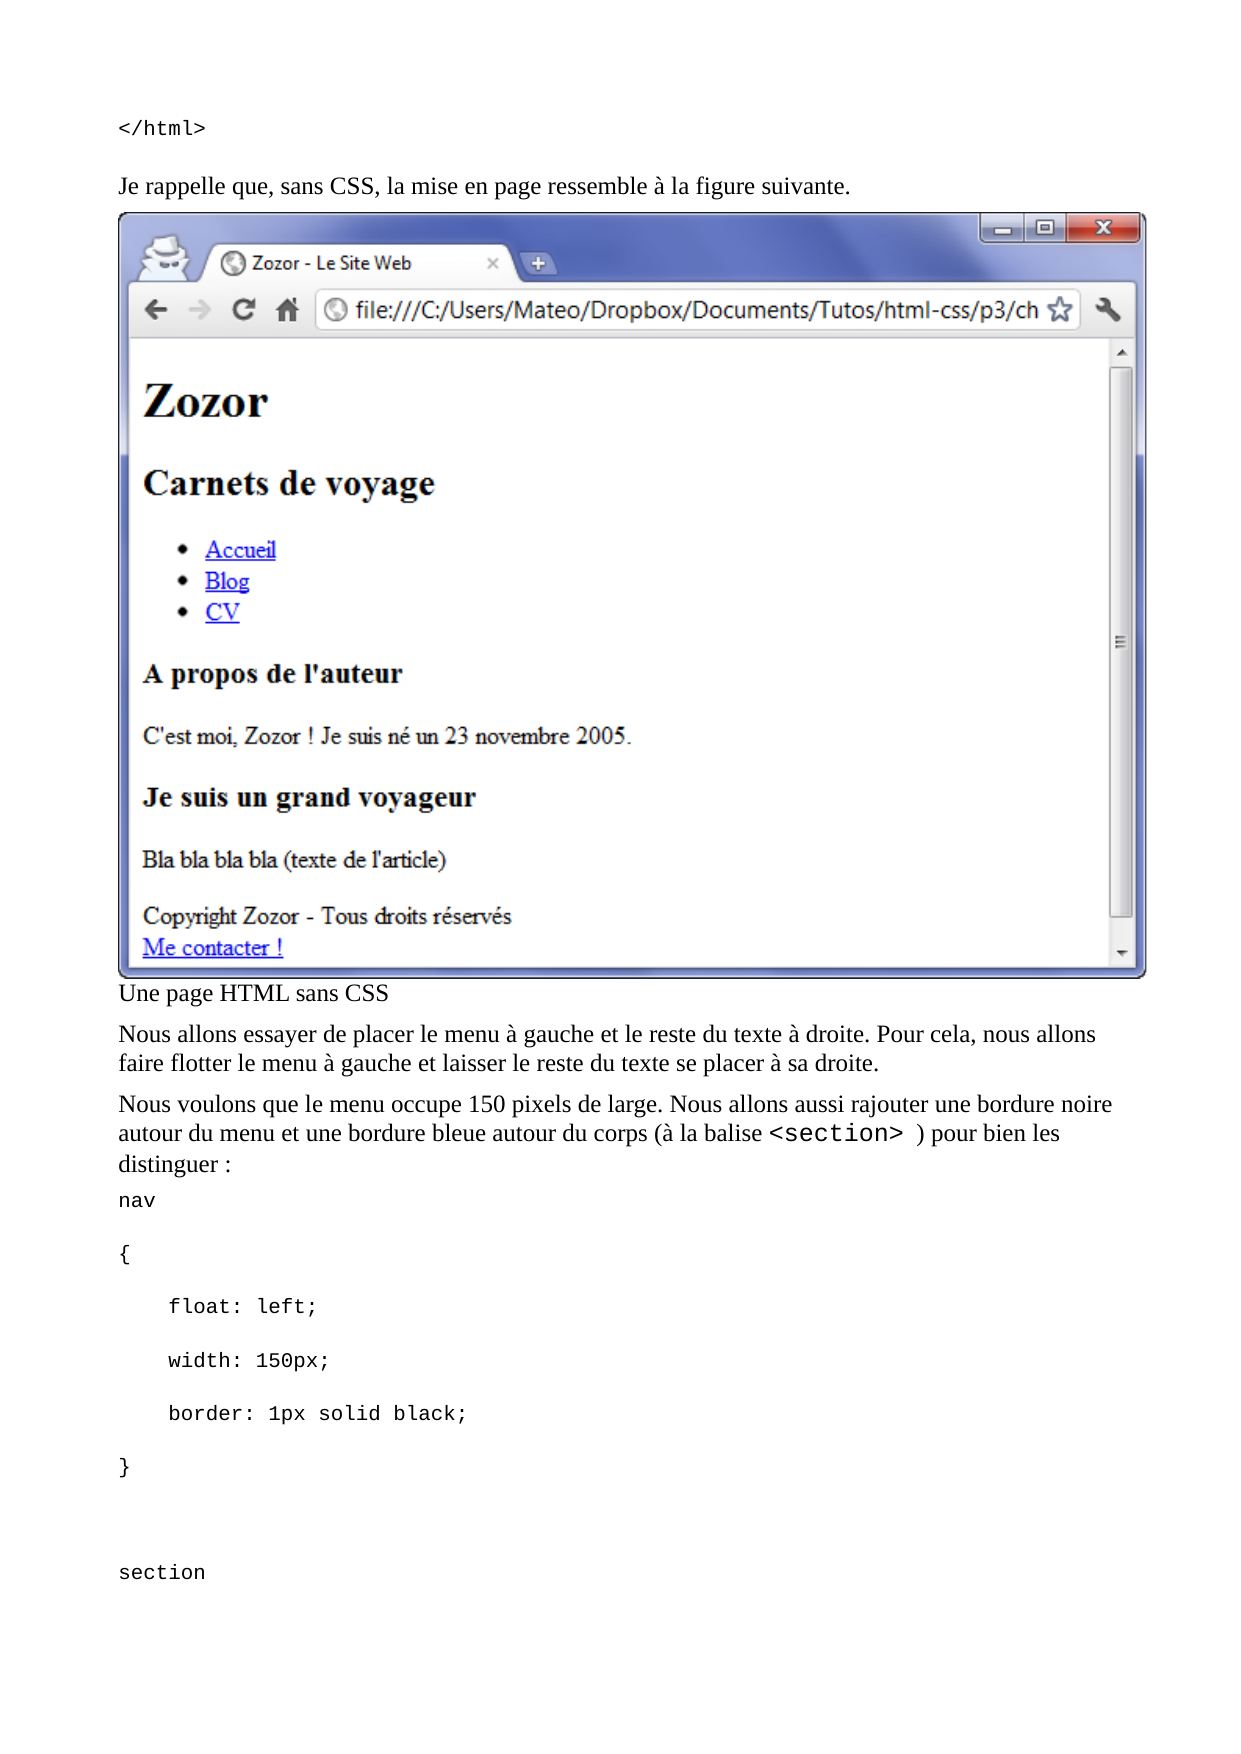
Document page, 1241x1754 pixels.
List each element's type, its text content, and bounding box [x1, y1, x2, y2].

text Nous voulons que le menu occupe 150 pixels de large. Nous allons aussi rajouter une bordure noire autour du menu et une bordure bleue autour du corps (à la balise <section> ) pour bien les distinguer : [118, 1089, 1122, 1178]
text } [118, 1456, 1122, 1479]
text float: left; [118, 1296, 1122, 1320]
text </html> [118, 118, 1122, 142]
text border: 1px solid black; [118, 1403, 1122, 1426]
text nav [118, 1190, 1122, 1214]
picture [118, 212, 1147, 979]
text width: 150px; [118, 1349, 1122, 1373]
text { [118, 1243, 1122, 1267]
text Une page HTML sans CSS [118, 979, 1122, 1007]
text Je rappelle que, sans CSS, la mise en page ressemble à la figure suivante. [118, 171, 1122, 200]
text section [118, 1562, 1122, 1586]
text Nous allons essayer de placer le menu à gauche et le reste du texte à droite. Pour cela, nous allons faire flotter le menu à gauche et laisser le reste du texte se placer à sa droite. [118, 1019, 1122, 1077]
